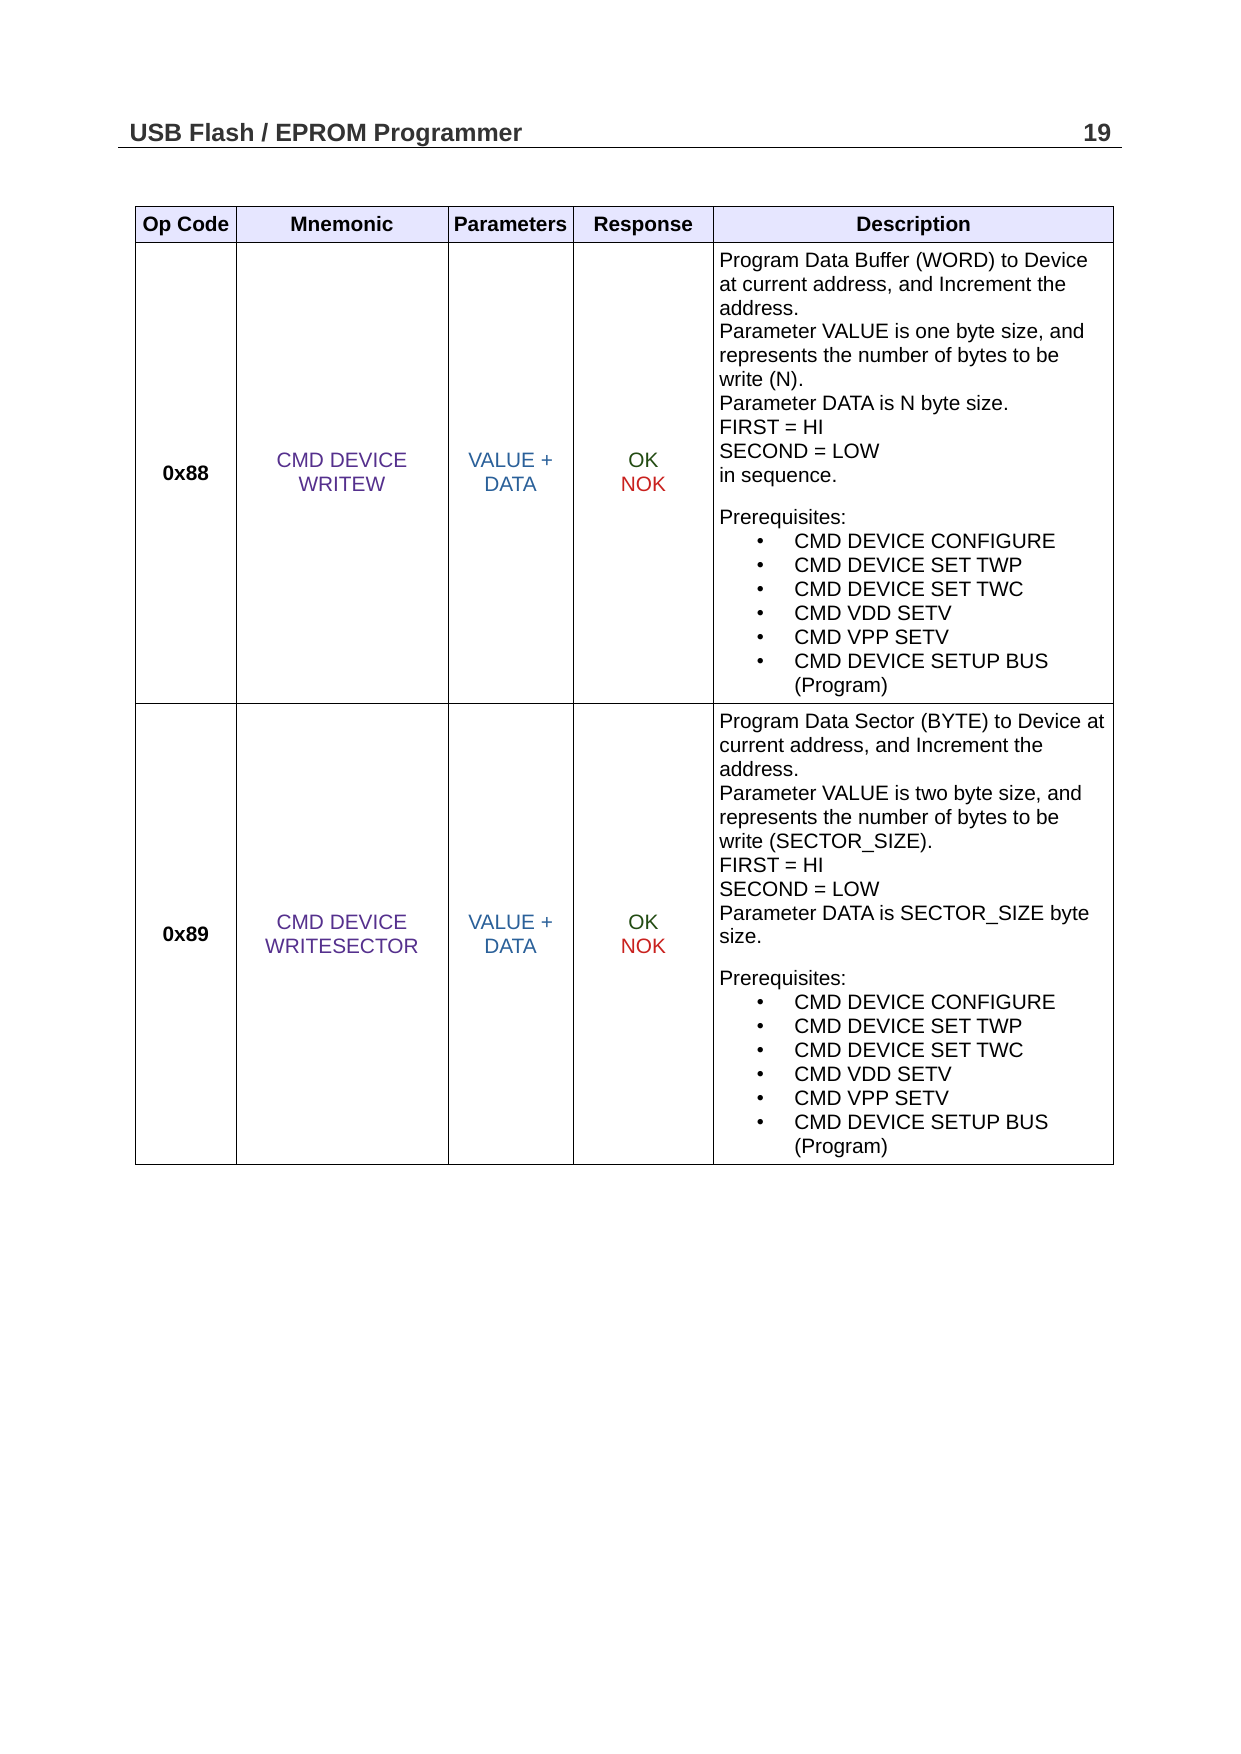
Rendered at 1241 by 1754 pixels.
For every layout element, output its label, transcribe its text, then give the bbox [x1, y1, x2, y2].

table_cell CMD DEVICE WRITESECTOR [237, 704, 448, 1164]
table_cell 0x88 [136, 243, 236, 703]
table_cell Program Data Sector (BYTE) to Device at current address, and Increment the address. Parameter VALUE is two byte size, and represents the number of bytes to be write (SECTOR_SIZE). FIRST = HI SECOND = LOW Parameter DATA is SECTOR_SIZE byte size. Prerequisites: CMD DEVICE CONFIGURE CMD DEVICE SET TWP CMD DEVICE SET TWC CMD VDD SETV CMD VPP SETV CMD DEVICE SETUP BUS (Program) [714, 704, 1113, 1164]
table_cell OK NOK [574, 243, 713, 703]
table_header Op Code [136, 207, 236, 242]
table_header Description [714, 207, 1113, 242]
table_header Mnemonic [237, 207, 448, 242]
table_header Parameters [449, 207, 573, 242]
table_cell Program Data Buffer (WORD) to Device at current address, and Increment the address. Parameter VALUE is one byte size, and represents the number of bytes to be write (N). Parameter DATA is N byte size. FIRST = HI SECOND = LOW in sequence. Prerequisites: CMD DEVICE CONFIGURE CMD DEVICE SET TWP CMD DEVICE SET TWC CMD VDD SETV CMD VPP SETV CMD DEVICE SETUP BUS (Program) [714, 243, 1113, 703]
table_cell CMD DEVICE WRITEW [237, 243, 448, 703]
table_cell VALUE + DATA [449, 243, 573, 703]
table_cell OK NOK [574, 704, 713, 1164]
table_cell 0x89 [136, 704, 236, 1164]
table_header Response [574, 207, 713, 242]
table_cell VALUE + DATA [449, 704, 573, 1164]
